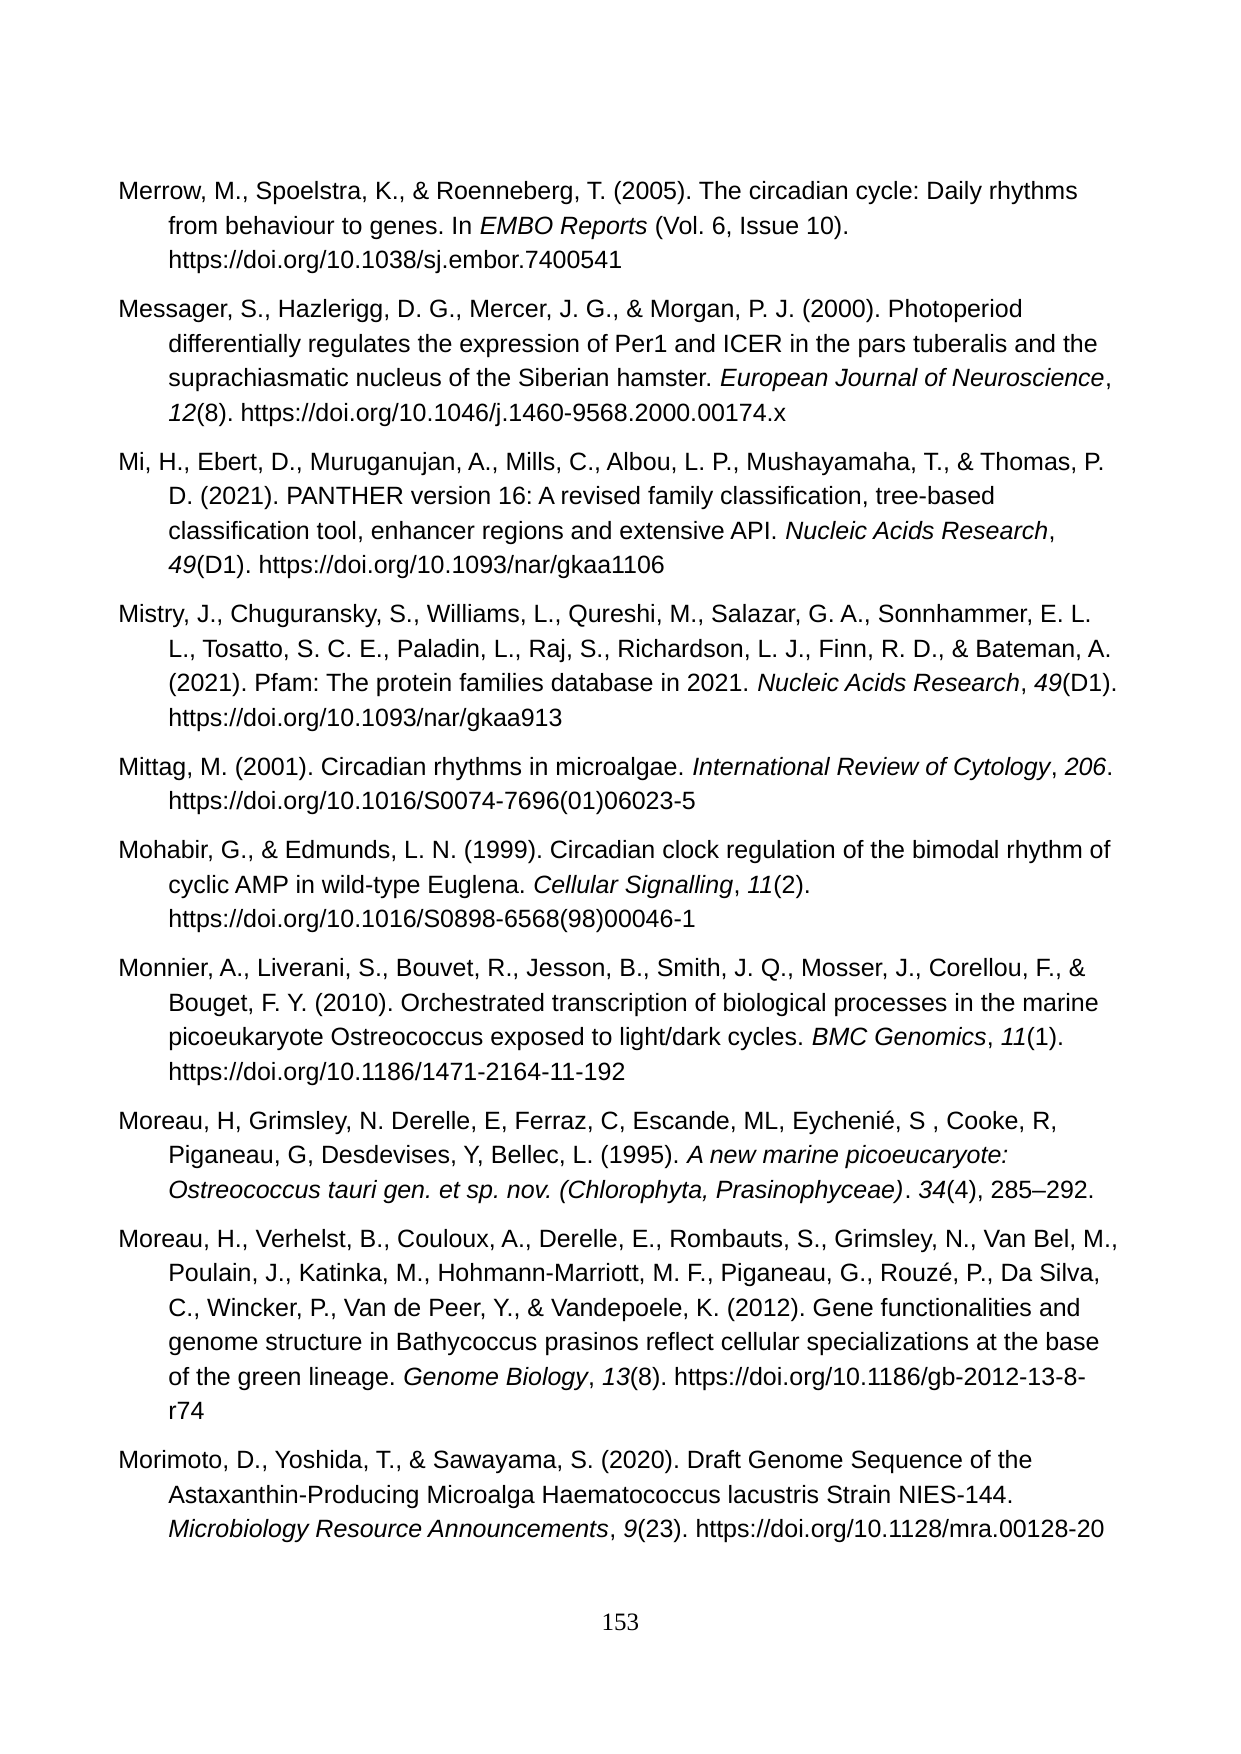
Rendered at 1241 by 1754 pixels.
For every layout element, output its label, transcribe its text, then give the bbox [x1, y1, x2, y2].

text Mohabir, G., & Edmunds, L. N. (1999). Circadian clock regulation of the bimodal rhythm of cyclic AMP in wild-type Euglena. Cellular Signalling, 11(2). https://doi.org/10.1016/S0898-6568(98)00046-1 [118, 835, 1122, 933]
text Merrow, M., Spoelstra, K., & Roenneberg, T. (2005). The circadian cycle: Daily rhythms from behaviour to genes. In EMBO Reports (Vol. 6, Issue 10). https://doi.org/10.1038/sj.embor.7400541 [118, 176, 1122, 274]
text Messager, S., Hazlerigg, D. G., Mercer, J. G., & Morgan, P. J. (2000). Photoperiod differentially regulates the expression of Per1 and ICER in the pars tuberalis and the suprachiasmatic nucleus of the Siberian hamster. European Journal of Neuroscience, 12(8). https://doi.org/10.1046/j.1460-9568.2000.00174.x [118, 294, 1122, 427]
text Moreau, H, Grimsley, N. Derelle, E, Ferraz, C, Escande, ML, Eychenié, S , Cooke, R, Piganeau, G, Desdevises, Y, Bellec, L. (1995). A new marine picoeucaryote: Ostreococcus tauri gen. et sp. nov. (Chlorophyta, Prasinophyceae). 34(4), 285–292. [118, 1106, 1122, 1204]
text Mittag, M. (2001). Circadian rhythms in microalgae. International Review of Cytology, 206. https://doi.org/10.1016/S0074-7696(01)06023-5 [118, 752, 1122, 815]
text Morimoto, D., Yoshida, T., & Sawayama, S. (2020). Draft Genome Sequence of the Astaxanthin-Producing Microalga Haematococcus lacustris Strain NIES-144. Microbiology Resource Announcements, 9(23). https://doi.org/10.1128/mra.00128-20 [118, 1445, 1122, 1543]
text Moreau, H., Verhelst, B., Couloux, A., Derelle, E., Rombauts, S., Grimsley, N., Van Bel, M., Poulain, J., Katinka, M., Hohmann-Marriott, M. F., Piganeau, G., Rouzé, P., Da Silva, C., Wincker, P., Van de Peer, Y., & Vandepoele, K. (2012). Gene functionalities and genome structure in Bathycoccus prasinos reflect cellular specializations at the base of the green lineage. Genome Biology, 13(8). https://doi.org/10.1186/gb-2012-13-8-r74 [118, 1224, 1122, 1425]
text Mistry, J., Chuguransky, S., Williams, L., Qureshi, M., Salazar, G. A., Sonnhammer, E. L. L., Tosatto, S. C. E., Paladin, L., Raj, S., Richardson, L. J., Finn, R. D., & Bateman, A. (2021). Pfam: The protein families database in 2021. Nucleic Acids Research, 49(D1). https://doi.org/10.1093/nar/gkaa913 [118, 599, 1122, 732]
text Monnier, A., Liverani, S., Bouvet, R., Jesson, B., Smith, J. Q., Mosser, J., Corellou, F., & Bouget, F. Y. (2010). Orchestrated transcription of biological processes in the marine picoeukaryote Ostreococcus exposed to light/dark cycles. BMC Genomics, 11(1). https://doi.org/10.1186/1471-2164-11-192 [118, 953, 1122, 1086]
text Mi, H., Ebert, D., Muruganujan, A., Mills, C., Albou, L. P., Mushayamaha, T., & Thomas, P. D. (2021). PANTHER version 16: A revised family classification, tree-based classification tool, enhancer regions and extensive API. Nucleic Acids Research, 49(D1). https://doi.org/10.1093/nar/gkaa1106 [118, 447, 1122, 579]
